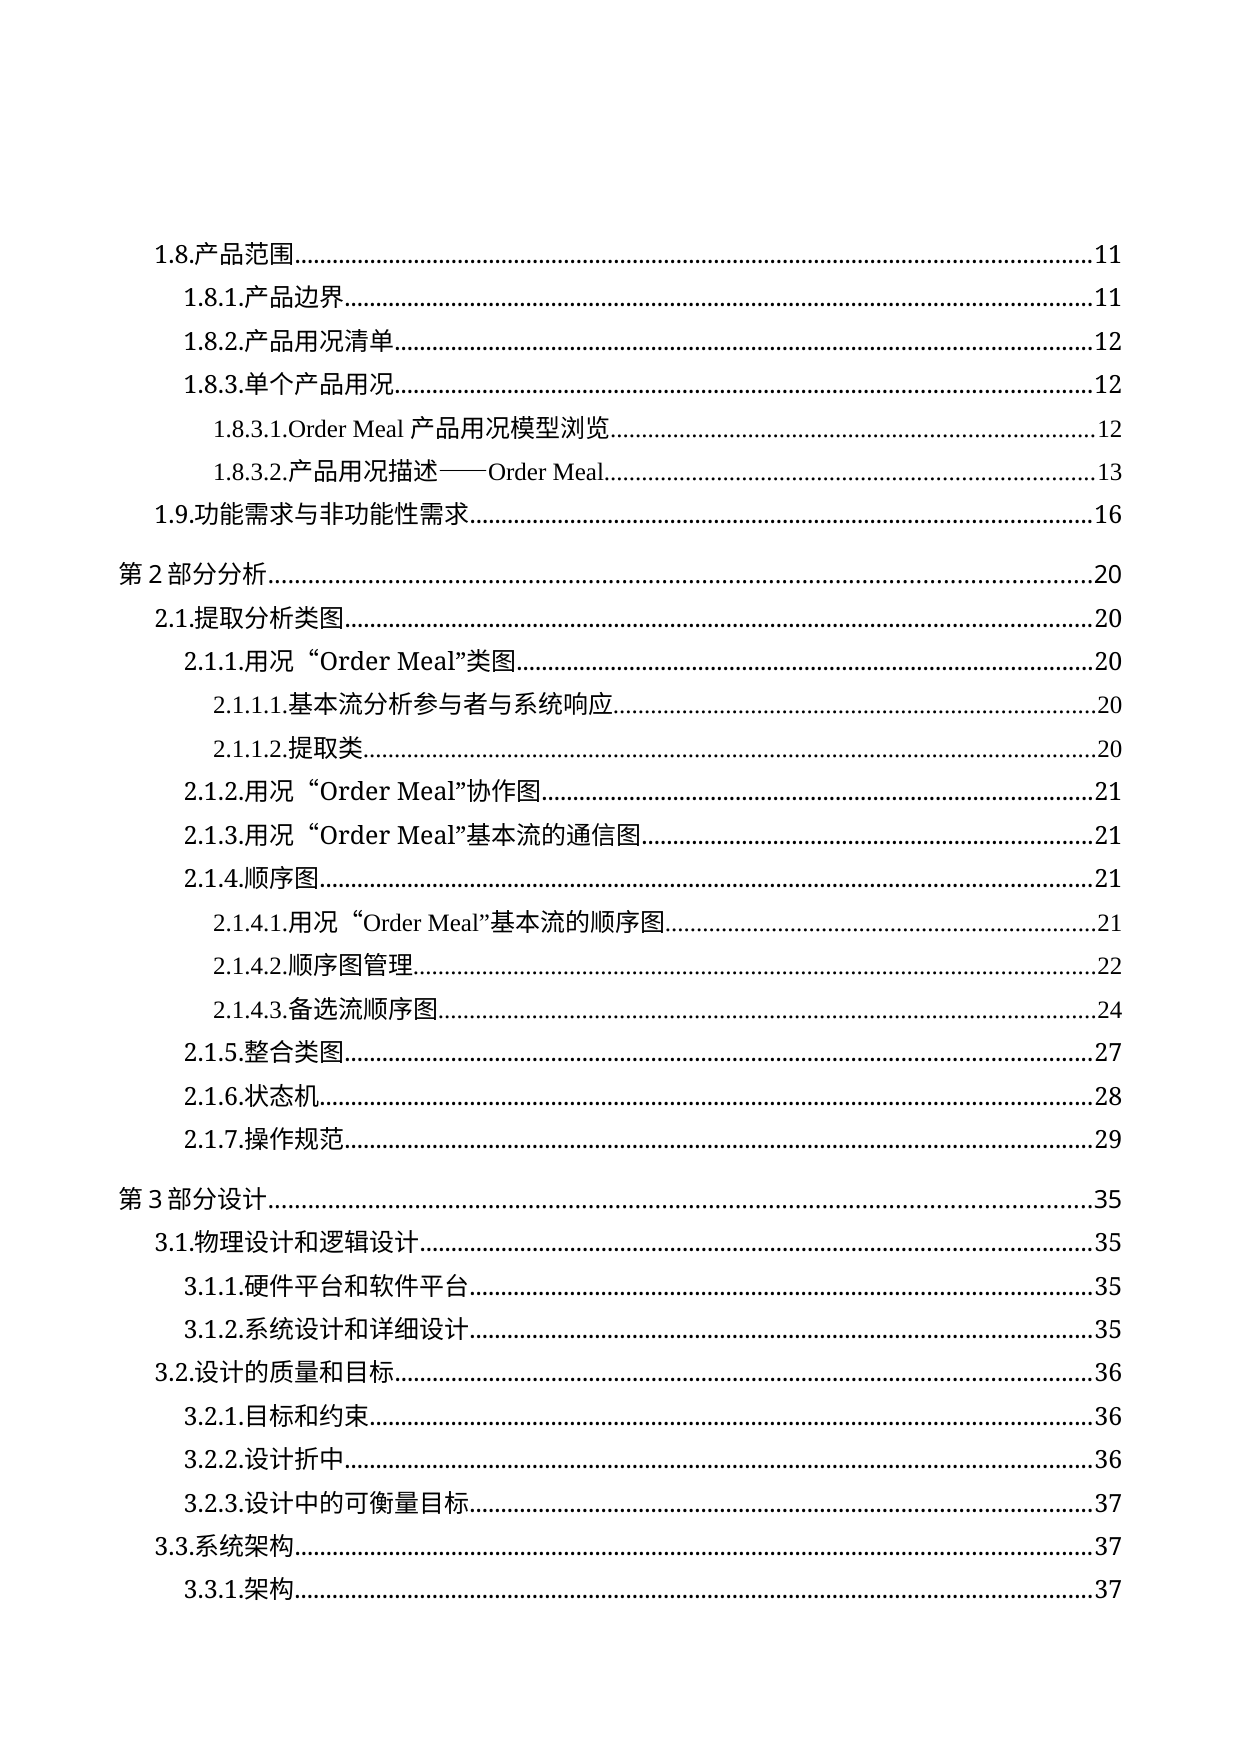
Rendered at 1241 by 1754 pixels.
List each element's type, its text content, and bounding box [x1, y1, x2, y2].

text 3.2.设计的质量和目标 36 [148, 1353, 1122, 1389]
text 2.1.3.用况“Order Meal”基本流的通信图 21 [177, 815, 1122, 852]
text 2.1.1.用况“Order Meal”类图 20 [177, 642, 1122, 678]
text 1.8.产品范围 11 [148, 234, 1122, 271]
text 第3部分设计 35 [118, 1179, 1122, 1215]
text 1.9.功能需求与非功能性需求 16 [148, 495, 1122, 531]
text 3.1.1.硬件平台和软件平台 35 [177, 1266, 1122, 1302]
text 2.1.1.1.基本流分析参与者与系统响应 20 [207, 685, 1122, 721]
text 2.1.5.整合类图 27 [177, 1032, 1122, 1069]
text 2.1.4.3.备选流顺序图 24 [207, 989, 1122, 1025]
text 1.8.3.1.Order Meal 产品用况模型浏览 12 [207, 408, 1122, 444]
text 第2部分分析 20 [118, 555, 1122, 591]
text 2.1.4.1.用况“Order Meal”基本流的顺序图 21 [207, 902, 1122, 938]
text 1.8.2.产品用况清单 12 [177, 321, 1122, 357]
text 3.2.1.目标和约束 36 [177, 1396, 1122, 1432]
text 2.1.6.状态机 28 [177, 1076, 1122, 1112]
text 2.1.4.2.顺序图管理 22 [207, 946, 1122, 982]
text 2.1.2.用况“Order Meal”协作图 21 [177, 772, 1122, 808]
text 2.1.提取分析类图 20 [148, 598, 1122, 634]
text 2.1.1.2.提取类 20 [207, 728, 1122, 765]
text 3.3.系统架构 37 [148, 1527, 1122, 1563]
text 3.1.物理设计和逻辑设计 35 [148, 1222, 1122, 1259]
text 1.8.3.2.产品用况描述——Order Meal 13 [207, 452, 1122, 488]
text 2.1.4.顺序图 21 [177, 859, 1122, 895]
text 3.2.3.设计中的可衡量目标 37 [177, 1483, 1122, 1519]
text 3.2.2.设计折中 36 [177, 1440, 1122, 1476]
text 2.1.7.操作规范 29 [177, 1119, 1122, 1156]
text 3.3.1.架构 37 [177, 1570, 1122, 1606]
text 1.8.3.单个产品用况 12 [177, 365, 1122, 401]
text 3.1.2.系统设计和详细设计 35 [177, 1309, 1122, 1346]
text 1.8.1.产品边界 11 [177, 278, 1122, 314]
